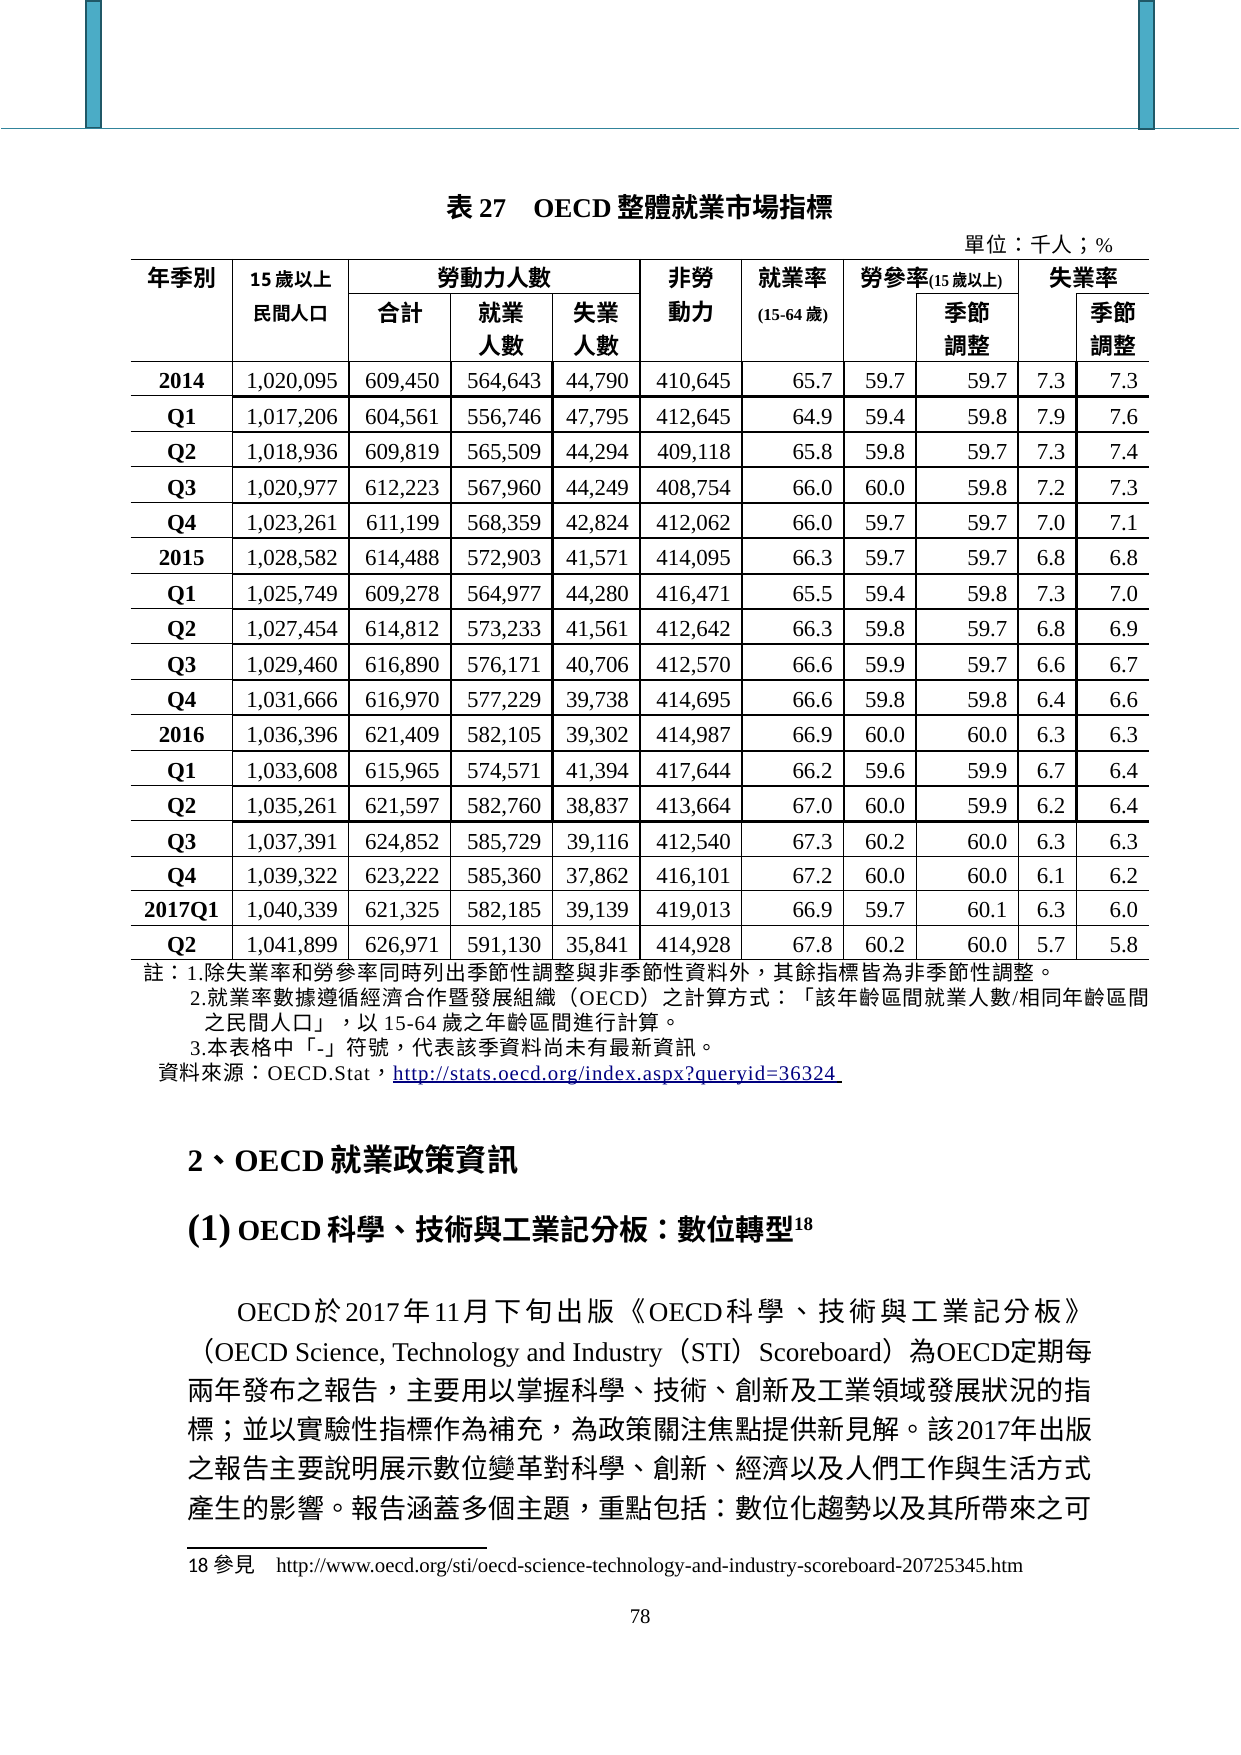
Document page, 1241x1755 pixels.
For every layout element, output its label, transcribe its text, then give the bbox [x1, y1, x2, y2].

table_cell Q4 [131, 857, 232, 890]
table_cell 582,185 [451, 891, 552, 924]
table_cell 季節 調整 [917, 294, 1018, 361]
table_cell 66.3 [743, 539, 843, 572]
table_cell 1,031,666 [233, 681, 348, 714]
table_cell 626,971 [349, 926, 450, 959]
table_cell 1,029,460 [233, 645, 348, 679]
text 註：1.除失業率和勞參率同時列出季節性調整與非季節性資料外，其餘指標皆為非季節性調整。 [143, 960, 1157, 985]
table_cell 6.2 [1019, 787, 1075, 820]
table_cell 419,013 [641, 891, 741, 924]
table_cell 567,960 [452, 468, 551, 502]
table_cell 1,028,582 [233, 539, 348, 572]
table_cell 41,571 [554, 539, 639, 572]
table_cell 59.7 [917, 539, 1017, 572]
table_cell Q2 [131, 786, 232, 820]
table_cell 7.1 [1078, 504, 1149, 537]
table_cell 414,695 [641, 681, 741, 714]
table_cell 412,062 [641, 504, 741, 537]
table_cell 59.7 [845, 362, 915, 395]
table_cell 556,746 [452, 398, 551, 431]
table_cell 573,233 [452, 610, 551, 643]
table_cell 6.7 [1078, 645, 1149, 679]
table_cell 416,471 [641, 575, 741, 608]
table_cell 就業 人數 [451, 294, 552, 361]
table_cell 合計 [349, 294, 450, 361]
table_cell 39,139 [553, 891, 639, 924]
table_cell 59.8 [917, 681, 1017, 714]
table_header 15歲以上民間人口 [233, 260, 348, 361]
table_header 非勞 動力 [641, 260, 741, 361]
table_cell 6.3 [1078, 716, 1149, 749]
table_cell 41,394 [554, 752, 639, 785]
table_cell 39,116 [553, 823, 639, 856]
table_cell Q1 [131, 396, 232, 431]
table_cell 6.3 [1077, 823, 1149, 856]
table_cell 621,597 [350, 787, 450, 820]
table_cell 7.9 [1019, 398, 1075, 431]
table_cell 6.8 [1019, 610, 1075, 643]
table_cell 59.8 [845, 610, 915, 643]
table_cell 65.5 [743, 575, 843, 608]
table_cell 67.8 [742, 926, 843, 959]
table_cell 1,017,206 [233, 398, 348, 431]
table_cell 412,540 [641, 823, 741, 856]
table_cell 7.0 [1078, 575, 1149, 608]
table_cell 591,130 [451, 926, 552, 959]
table_cell 66.6 [743, 681, 843, 714]
table_cell 576,171 [452, 645, 551, 679]
table_cell 67.2 [742, 857, 843, 890]
table_cell 577,229 [452, 681, 551, 714]
table_cell 7.3 [1019, 575, 1075, 608]
table_cell 59.7 [845, 504, 915, 537]
table_cell 59.4 [845, 575, 915, 608]
table_cell 412,642 [641, 610, 741, 643]
table_cell 59.9 [845, 645, 915, 679]
table_cell 612,223 [350, 468, 450, 502]
table_cell 6.4 [1078, 752, 1149, 785]
table_cell 67.0 [743, 787, 843, 820]
table_cell 6.6 [1078, 681, 1149, 714]
table_cell 40,706 [554, 645, 639, 679]
table_cell 7.2 [1019, 468, 1075, 502]
table_cell 6.4 [1078, 787, 1149, 820]
table_cell 59.9 [917, 752, 1017, 785]
table_cell 47,795 [554, 398, 639, 431]
table_cell 59.8 [917, 398, 1017, 431]
table_cell 39,738 [554, 681, 639, 714]
table_cell 59.9 [917, 787, 1017, 820]
table_cell 621,325 [349, 891, 450, 924]
table_cell 585,729 [451, 823, 552, 856]
table_cell 60.0 [917, 926, 1018, 959]
table_cell 66.9 [743, 716, 843, 749]
table_cell 42,824 [554, 504, 639, 537]
table_cell 6.3 [1019, 891, 1076, 924]
table_cell 574,571 [452, 752, 551, 785]
table_cell 60.0 [917, 716, 1017, 749]
table_cell 7.6 [1078, 398, 1149, 431]
table_cell 60.1 [917, 891, 1018, 924]
table_cell 1,037,391 [233, 823, 348, 856]
table_cell 6.0 [1077, 891, 1149, 924]
table_cell Q1 [131, 574, 232, 608]
table_cell 67.3 [742, 823, 843, 856]
text 單位：千人；% [187, 229, 1113, 259]
table_cell 1,023,261 [233, 504, 348, 537]
table_cell 616,890 [350, 645, 450, 679]
table_cell 416,101 [641, 857, 741, 890]
table_cell 5.8 [1077, 926, 1149, 959]
text OECD於2017年11月下旬出版《OECD科學、技術與工業記分板》（OECD Science, Technology and Industry（STI）Scoreboard）為OECD定期每兩年發布之報告，主要用以掌握科學、技術、創新及工業領域發展狀況的指標；並以實驗性指標作為補充，為政策關注焦點提供新見解。該2017年出版之報告主要說明展示數位變革對科學、創新、經濟以及人們工作與生活方式產生的影響。報告涵蓋多個主題，重點包括：數位化趨勢以及其所帶來之可 [187, 1290, 1093, 1526]
table_cell 39,302 [554, 716, 639, 749]
table_cell 621,409 [350, 716, 450, 749]
table_header 勞參率(15歲以上) [844, 260, 1018, 293]
table_cell Q4 [131, 680, 232, 714]
table_cell 414,928 [641, 926, 741, 959]
table_cell 410,645 [641, 362, 741, 395]
table_cell 1,035,261 [233, 787, 348, 820]
table_cell 59.8 [845, 433, 915, 466]
table_cell Q3 [131, 644, 232, 679]
table_cell 408,754 [641, 468, 741, 502]
table_cell 565,509 [452, 433, 551, 466]
table_cell 2016 [131, 715, 232, 749]
table_cell 59.8 [917, 468, 1017, 502]
table_cell 59.7 [845, 539, 915, 572]
table_header 失業率 [1019, 260, 1149, 293]
table_cell Q4 [131, 503, 232, 537]
table_cell 1,020,095 [233, 362, 348, 395]
table_cell 44,790 [554, 362, 639, 395]
table_header 年季別 [131, 260, 232, 361]
table_cell 6.6 [1019, 645, 1075, 679]
table_cell 59.7 [844, 891, 916, 924]
table_cell 1,020,977 [233, 468, 348, 502]
table_cell 624,852 [349, 823, 450, 856]
table_cell 41,561 [554, 610, 639, 643]
table_cell 64.9 [743, 398, 843, 431]
table_cell 59.7 [917, 645, 1017, 679]
table_cell 60.0 [845, 468, 915, 502]
table_cell 414,095 [641, 539, 741, 572]
text 資料來源：OECD.Stat，http://stats.oecd.org/index.aspx?queryid=36324 [158, 1060, 1157, 1085]
table_cell 1,036,396 [233, 716, 348, 749]
table_cell [1019, 293, 1076, 361]
table_cell 7.3 [1078, 468, 1149, 502]
table_cell 失業 人數 [553, 294, 639, 361]
table_cell 65.8 [743, 433, 843, 466]
table_cell 412,570 [641, 645, 741, 679]
table_cell Q3 [131, 821, 232, 856]
table_cell 2017Q1 [131, 891, 232, 924]
table_cell 60.0 [845, 716, 915, 749]
table_cell 59.7 [917, 610, 1017, 643]
text 2.就業率數據遵循經濟合作暨發展組織（OECD）之計算方式：「該年齡區間就業人數/相同年齡區間之民間人口」，以15-64歲之年齡區間進行計算。 [190, 985, 1157, 1035]
table_cell 2015 [131, 538, 232, 572]
table_cell 66.0 [743, 504, 843, 537]
text 表27 OECD整體就業市場指標 [187, 174, 1093, 229]
table_cell Q2 [131, 926, 232, 959]
table_cell 2014 [131, 362, 232, 395]
table_cell 59.8 [845, 681, 915, 714]
table_cell 60.0 [917, 823, 1018, 856]
table_cell 609,819 [350, 433, 450, 466]
table_cell 38,837 [554, 787, 639, 820]
table_cell 414,987 [641, 716, 741, 749]
table_cell Q2 [131, 609, 232, 643]
table_cell 6.1 [1019, 857, 1076, 890]
table_cell 572,903 [452, 539, 551, 572]
table_cell 1,033,608 [233, 752, 348, 785]
table_cell 6.3 [1019, 716, 1075, 749]
table_cell 564,643 [452, 362, 551, 395]
text 2、OECD就業政策資訊 [187, 1135, 1093, 1180]
table_cell 6.7 [1019, 752, 1075, 785]
table_header 就業率 (15-64歲) [742, 260, 843, 361]
table_cell 60.0 [845, 787, 915, 820]
table_cell 615,965 [350, 752, 450, 785]
table_cell 582,105 [452, 716, 551, 749]
list 參見 http://www.oecd.org/sti/oecd-science-technology-and-industry-scoreboard-20725345.htm [187, 1548, 1093, 1579]
table_cell 417,644 [641, 752, 741, 785]
table_cell 582,760 [452, 787, 551, 820]
table_cell 59.7 [917, 362, 1017, 395]
table_cell 6.2 [1077, 857, 1149, 890]
table_cell 60.0 [844, 857, 916, 890]
table_cell 1,040,339 [233, 891, 348, 924]
table_cell 609,278 [350, 575, 450, 608]
text 3.本表格中「-」符號，代表該季資料尚未有最新資訊。 [190, 1035, 1093, 1060]
table_cell 66.9 [742, 891, 843, 924]
table_cell 1,039,322 [233, 857, 348, 890]
table_cell 1,041,899 [233, 926, 348, 959]
table_cell 409,118 [641, 433, 741, 466]
table_cell 609,450 [350, 362, 450, 395]
table_header 勞動力人數 [349, 260, 639, 293]
table_cell 412,645 [641, 398, 741, 431]
table_cell 7.3 [1019, 362, 1075, 395]
table_cell 44,294 [554, 433, 639, 466]
table_cell 季節 調整 [1077, 294, 1149, 361]
table_cell Q3 [131, 467, 232, 502]
table_cell 7.3 [1078, 362, 1149, 395]
table_cell 59.8 [917, 575, 1017, 608]
table_cell 66.6 [743, 645, 843, 679]
table_cell 6.9 [1078, 610, 1149, 643]
table_cell 1,018,936 [233, 433, 348, 466]
table_cell 5.7 [1019, 926, 1076, 959]
table_cell Q1 [131, 751, 232, 785]
table_cell 413,664 [641, 787, 741, 820]
table_cell 35,841 [553, 926, 639, 959]
table_cell 66.2 [743, 752, 843, 785]
table_cell 568,359 [452, 504, 551, 537]
table_cell 614,488 [350, 539, 450, 572]
table_cell 614,812 [350, 610, 450, 643]
table_cell 7.4 [1078, 433, 1149, 466]
table_cell 60.2 [844, 823, 916, 856]
table_cell 59.6 [845, 752, 915, 785]
table_cell 59.7 [917, 433, 1017, 466]
table_cell 611,199 [350, 504, 450, 537]
table_cell Q2 [131, 432, 232, 466]
list OECD科學、技術與工業記分板：數位轉型 [187, 1205, 1093, 1249]
table_cell 6.8 [1078, 539, 1149, 572]
table_cell 60.2 [844, 926, 916, 959]
table_cell 1,027,454 [233, 610, 348, 643]
table_cell 604,561 [350, 398, 450, 431]
table_cell 1,025,749 [233, 575, 348, 608]
table_cell 623,222 [349, 857, 450, 890]
table_cell 6.4 [1019, 681, 1075, 714]
table_cell [844, 293, 916, 361]
table_cell 59.4 [845, 398, 915, 431]
table_cell 564,977 [452, 575, 551, 608]
table_cell 7.3 [1019, 433, 1075, 466]
table_cell 44,280 [554, 575, 639, 608]
table_cell 59.7 [917, 504, 1017, 537]
table_cell 37,862 [553, 857, 639, 890]
table_cell 60.0 [917, 857, 1018, 890]
table_cell 44,249 [554, 468, 639, 502]
table_cell 66.3 [743, 610, 843, 643]
table_cell 6.3 [1019, 823, 1076, 856]
table_cell 66.0 [743, 468, 843, 502]
table_cell 585,360 [451, 857, 552, 890]
table_cell 6.8 [1019, 539, 1075, 572]
table_cell 616,970 [350, 681, 450, 714]
table_cell 65.7 [743, 362, 843, 395]
table_cell 7.0 [1019, 504, 1075, 537]
